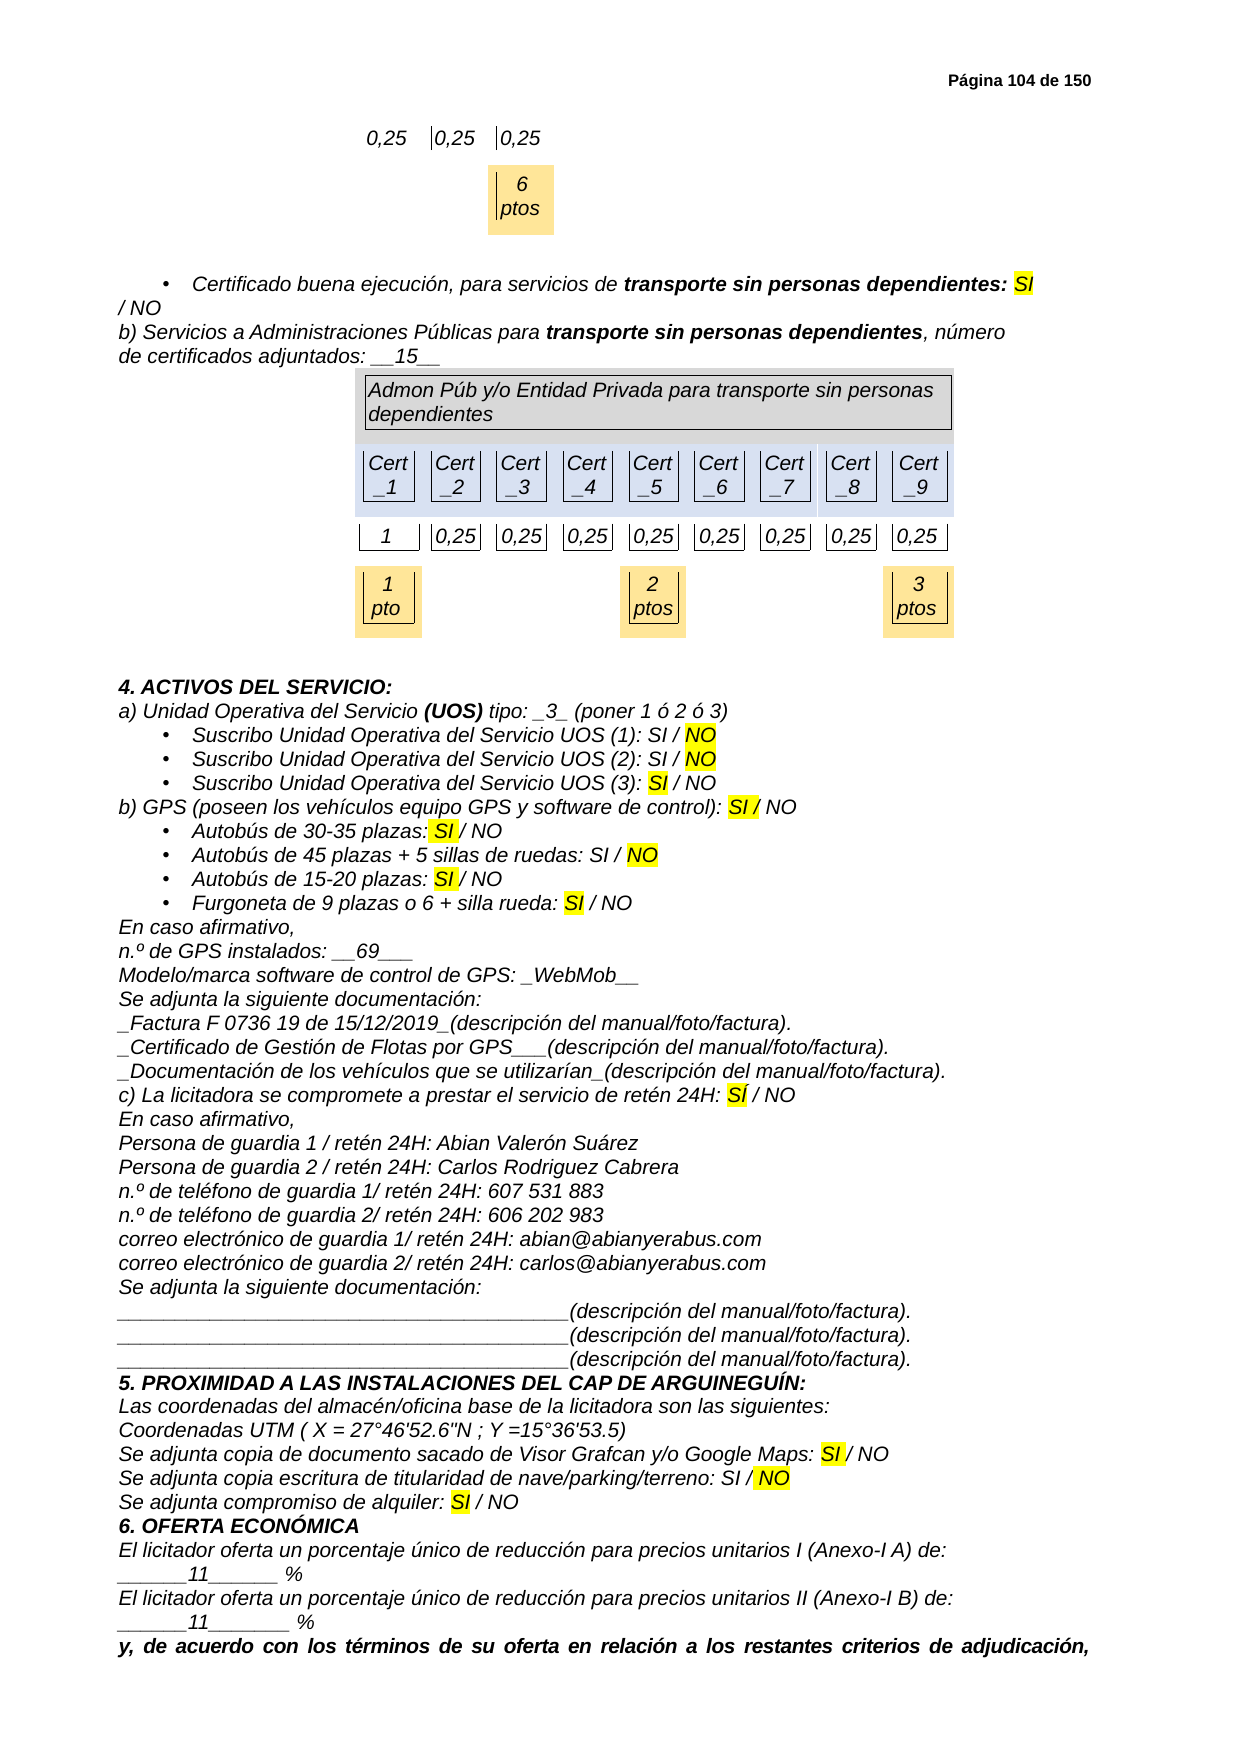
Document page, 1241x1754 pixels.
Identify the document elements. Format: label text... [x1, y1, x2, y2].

text c) La licitadora se compromete a prestar el servicio de retén 24H: SÍ / NO [118, 1083, 1092, 1107]
text _______________________________________(descripción del manual/foto/factura). [118, 1346, 1092, 1370]
text _Documentación de los vehículos que se utilizarían_(descripción del manual/foto/factura). [118, 1059, 1092, 1083]
table_cell 2 ptos [620, 566, 686, 638]
text En caso afirmativo, [118, 915, 1092, 939]
table_cell 0,25 [355, 122, 422, 165]
table_cell Cert_4 [554, 444, 620, 517]
text Se adjunta la siguiente documentación: [118, 987, 1092, 1011]
table_cell 1 [355, 517, 422, 566]
text Persona de guardia 1 / retén 24H: Abian Valerón Suárez [118, 1131, 1092, 1155]
table_cell 6 ptos [488, 165, 554, 235]
list Suscribo Unidad Operativa del Servicio UOS (1): SI / NO [162, 723, 1092, 747]
table_cell 0,25 [686, 517, 751, 566]
text Las coordenadas del almacén/oficina base de la licitadora son las siguientes: [118, 1394, 1092, 1418]
list Autobús de 15-20 plazas: SI / NO [162, 867, 1092, 891]
text y, de acuerdo con los términos de su oferta en relación a los restantes criterios de adjudicación, [118, 1634, 1092, 1658]
table_cell Cert_8 [818, 444, 883, 517]
table_cell Cert_3 [488, 444, 554, 517]
text Se adjunta copia de documento sacado de Visor Grafcan y/o Google Maps: SI / NO [118, 1442, 1092, 1466]
text de certificados adjuntados: __15__ [118, 343, 1092, 367]
list Furgoneta de 9 plazas o 6 + silla rueda: SI / NO [162, 891, 1092, 915]
table_cell [355, 165, 488, 235]
table_cell [554, 122, 954, 235]
text 4. ACTIVOS DEL SERVICIO: [118, 675, 1092, 699]
table_cell Cert_1 [355, 444, 422, 517]
text b) Servicios a Administraciones Públicas para transporte sin personas dependientes, número [118, 319, 1092, 343]
list Certificado buena ejecución, para servicios de transporte sin personas dependientes: SI [162, 271, 1092, 296]
table_header Admon Púb y/o Entidad Privada para transporte sin personas dependientes [355, 368, 954, 444]
table_cell Cert_5 [620, 444, 686, 517]
text El licitador oferta un porcentaje único de reducción para precios unitarios II (Anexo-I B) de: [118, 1586, 1092, 1610]
text _Certificado de Gestión de Flotas por GPS___(descripción del manual/foto/factura). [118, 1035, 1092, 1059]
table_cell 3 ptos [883, 566, 954, 638]
text n.º de GPS instalados: __69___ [118, 939, 1092, 963]
table_cell Cert_9 [883, 444, 954, 517]
table_cell 1 pto [355, 566, 422, 638]
table_cell 0,25 [488, 122, 554, 165]
table_cell Cert_2 [422, 444, 488, 517]
text El licitador oferta un porcentaje único de reducción para precios unitarios I (Anexo-I A) de: [118, 1538, 1092, 1562]
table_cell 0,25 [818, 517, 883, 566]
table_cell 0,25 [620, 517, 686, 566]
text Coordenadas UTM ( X = 27°46'52.6"N ; Y =15°36'53.5) [118, 1418, 1092, 1442]
list Suscribo Unidad Operativa del Servicio UOS (3): SI / NO [162, 771, 1092, 795]
text Se adjunta compromiso de alquiler: SI / NO [118, 1490, 1092, 1514]
list Autobús de 30-35 plazas: SI / NO [162, 819, 1092, 843]
list Autobús de 45 plazas + 5 sillas de ruedas: SI / NO [162, 843, 1092, 867]
table_cell 0,25 [883, 517, 954, 566]
text Persona de guardia 2 / retén 24H: Carlos Rodriguez Cabrera [118, 1155, 1092, 1179]
table_cell [422, 566, 620, 638]
text / NO [118, 296, 1092, 319]
text Se adjunta la siguiente documentación: [118, 1274, 1092, 1298]
text ______11_______ % [118, 1610, 1092, 1634]
text n.º de teléfono de guardia 1/ retén 24H: 607 531 883 [118, 1179, 1092, 1203]
table_cell 0,25 [422, 517, 488, 566]
text _______________________________________(descripción del manual/foto/factura). [118, 1298, 1092, 1322]
text a) Unidad Operativa del Servicio (UOS) tipo: _3_ (poner 1 ó 2 ó 3) [118, 699, 1092, 723]
list Suscribo Unidad Operativa del Servicio UOS (2): SI / NO [162, 747, 1092, 771]
text _______________________________________(descripción del manual/foto/factura). [118, 1322, 1092, 1346]
table_cell 0,25 [488, 517, 554, 566]
table_cell Cert_7 [751, 444, 817, 517]
text correo electrónico de guardia 1/ retén 24H: abian@abianyerabus.com [118, 1227, 1092, 1251]
text 6. OFERTA ECONÓMICA [118, 1514, 1092, 1538]
text En caso afirmativo, [118, 1107, 1092, 1131]
text Se adjunta copia escritura de titularidad de nave/parking/terreno: SI / NO [118, 1466, 1092, 1490]
text correo electrónico de guardia 2/ retén 24H: carlos@abianyerabus.com [118, 1251, 1092, 1274]
text ______11______ % [118, 1562, 1092, 1586]
table_cell 0,25 [554, 517, 620, 566]
text _Factura F 0736 19 de 15/12/2019_(descripción del manual/foto/factura). [118, 1011, 1092, 1035]
table_cell 0,25 [422, 122, 488, 165]
text b) GPS (poseen los vehículos equipo GPS y software de control): SI / NO [118, 795, 1092, 819]
table_cell 0,25 [751, 517, 817, 566]
text n.º de teléfono de guardia 2/ retén 24H: 606 202 983 [118, 1203, 1092, 1227]
text 5. PROXIMIDAD A LAS INSTALACIONES DEL CAP DE ARGUINEGUÍN: [118, 1370, 1092, 1394]
text Modelo/marca software de control de GPS: _WebMob__ [118, 963, 1092, 987]
table_cell [686, 566, 883, 638]
table_cell Cert_6 [686, 444, 751, 517]
